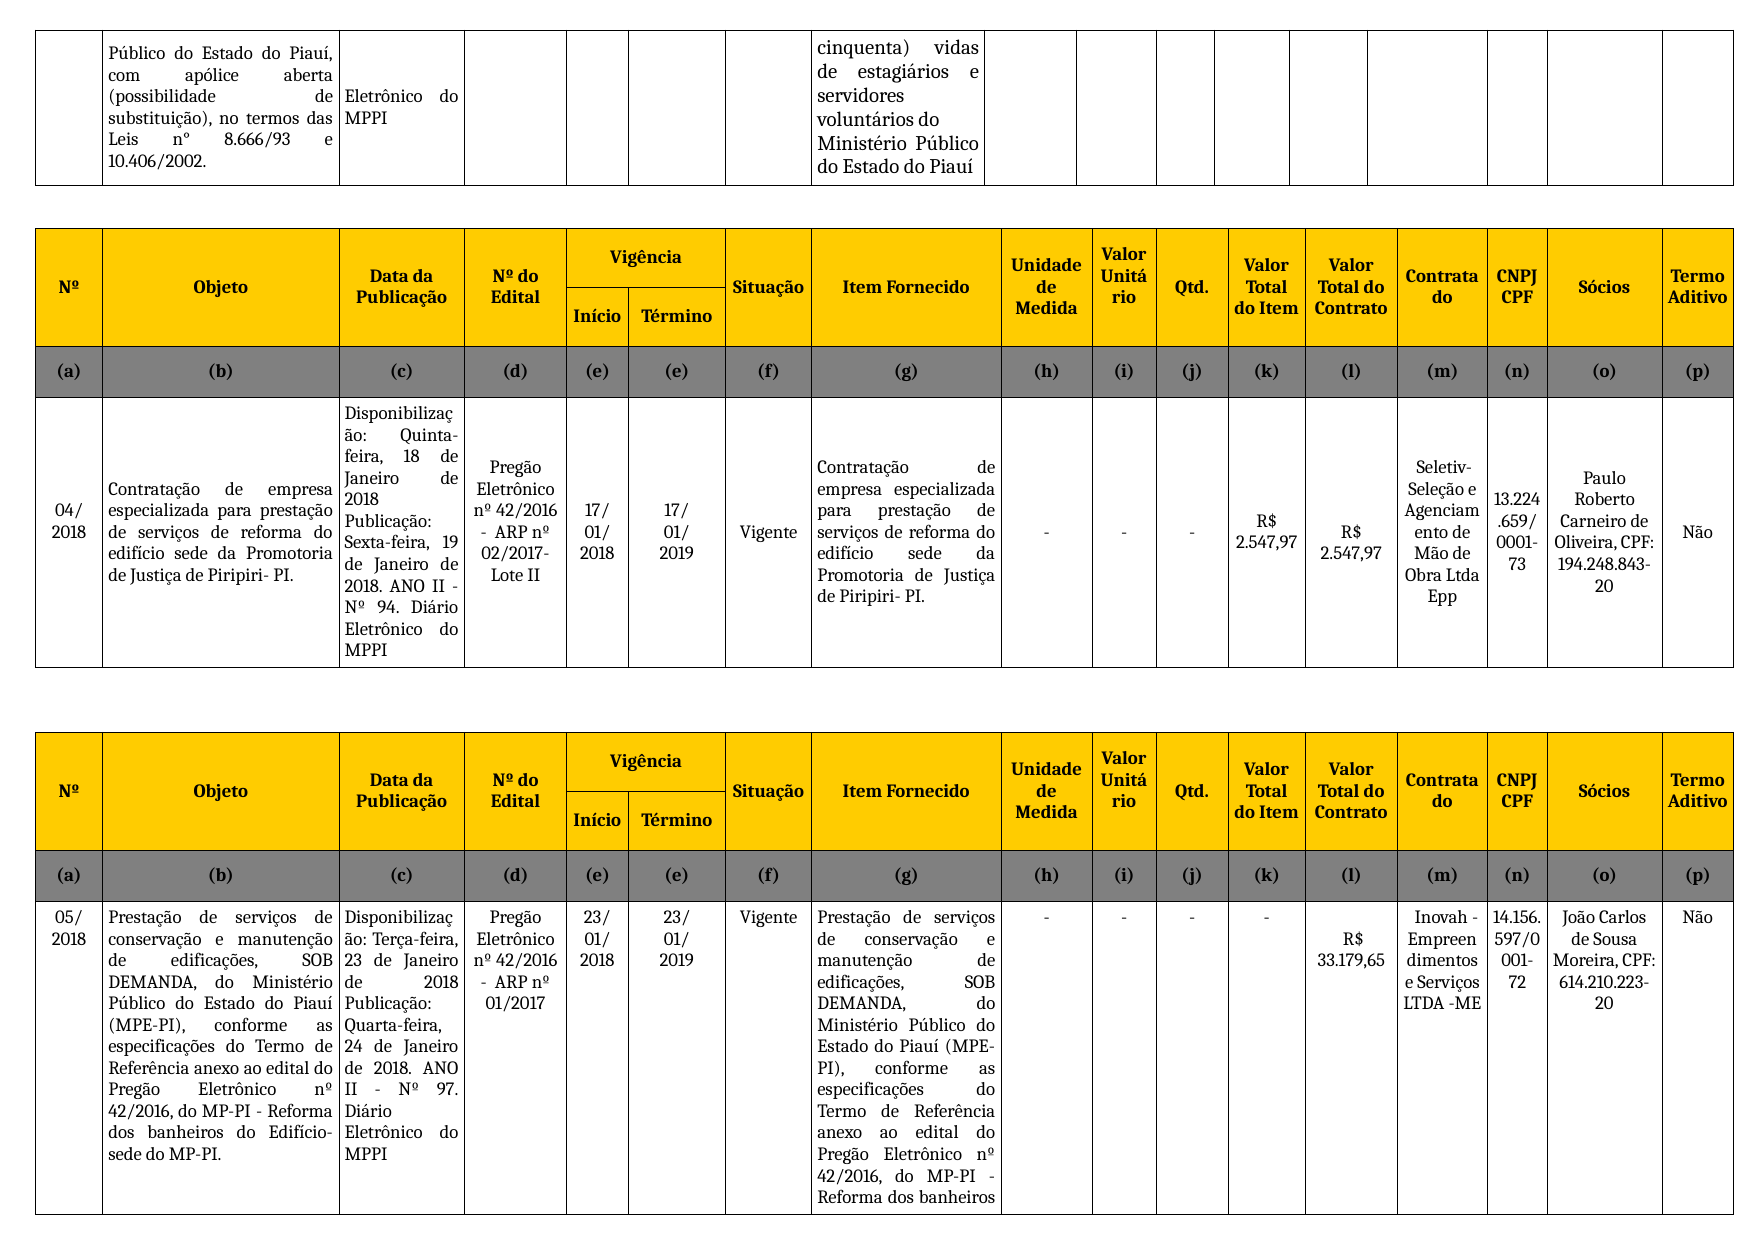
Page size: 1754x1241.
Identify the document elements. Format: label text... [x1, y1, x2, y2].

table_cell (b) [103, 347, 339, 397]
table_header Valor Total do Item [1229, 229, 1305, 346]
table_cell João Carlos de Sousa Moreira, CPF: 614.210.223-20 [1548, 902, 1662, 1214]
table_cell Contratação de empresa especializada para prestação de serviços de reforma do edifício sede da Promotoria de Justiça de Piripiri- PI. [812, 398, 1001, 667]
table_header Situação [726, 229, 811, 346]
table_cell 05/ 2018 [36, 902, 102, 1214]
table_header Contratado [1398, 229, 1487, 346]
table_cell Término [629, 792, 725, 850]
table_header Nº [36, 229, 102, 346]
table_cell 17/ 01/ 2018 [567, 398, 628, 667]
table_cell Início [567, 792, 628, 850]
table_cell 13.224.659/0001-73 [1488, 398, 1547, 667]
table_cell Disponibilização: Terça-feira, 23 de Janeiro de 2018 Publicação: Quarta-feira, 24 de Janeiro de 2018. ANO II - Nº 97. Diário Eletrônico do MPPI [340, 902, 464, 1214]
table_cell Vigente [726, 398, 811, 667]
table_header Contratado [1398, 733, 1487, 850]
table_cell - [1093, 398, 1156, 667]
table_cell (p) [1663, 851, 1733, 901]
table_cell (g) [812, 851, 1001, 901]
table_cell [465, 31, 566, 185]
table_cell (b) [103, 851, 339, 901]
table_header Objeto [103, 229, 339, 346]
table_cell Término [629, 288, 725, 346]
table_cell Eletrônico do MPPI [340, 31, 464, 185]
table_header Nº do Edital [465, 229, 566, 346]
table_header Valor Total do Item [1229, 733, 1305, 850]
table_cell (n) [1488, 851, 1547, 901]
table_cell cinquenta) vidas de estagiários e servidores voluntários do Ministério Público do Estado do Piauí [812, 31, 984, 185]
table_header Objeto [103, 733, 339, 850]
table_header CNPJ CPF [1488, 733, 1547, 850]
table_cell 23/ 01/ 2018 [567, 902, 628, 1214]
table_header Qtd. [1157, 229, 1228, 346]
table_header Unidade de Medida [1002, 733, 1092, 850]
table_cell Seletiv- Seleção e Agenciamento de Mão de Obra Ltda Epp [1398, 398, 1487, 667]
table_cell (h) [1002, 851, 1092, 901]
table_cell Não [1663, 398, 1733, 667]
table_cell 17/ 01/ 2019 [629, 398, 725, 667]
table_header Valor Total do Contrato [1306, 229, 1397, 346]
table_cell (g) [812, 347, 1001, 397]
table_cell [1548, 31, 1662, 185]
table_cell (i) [1093, 347, 1156, 397]
table_header Termo Aditivo [1663, 229, 1733, 346]
table_cell Disponibilização: Quinta-feira, 18 de Janeiro de 2018 Publicação: Sexta-feira, 19 de Janeiro de 2018. ANO II - Nº 94. Diário Eletrônico do MPPI [340, 398, 464, 667]
table_cell 14.156.597/0001-72 [1488, 902, 1547, 1214]
table_cell (o) [1548, 347, 1662, 397]
table_header Vigência [567, 733, 725, 791]
table_header Nº do Edital [465, 733, 566, 850]
table_cell - [1093, 902, 1156, 1214]
table_cell (m) [1398, 347, 1487, 397]
table_header Valor Unitário [1093, 733, 1156, 850]
table_cell (c) [340, 851, 464, 901]
table_cell (f) [726, 347, 811, 397]
table_cell Inovah - Empreendimentos e Serviços LTDA -ME [1398, 902, 1487, 1214]
table_cell R$ 2.547,97 [1229, 398, 1305, 667]
table_cell (e) [567, 851, 628, 901]
table_header Sócios [1548, 229, 1662, 346]
table_header Data da Publicação [340, 229, 464, 346]
table_cell - [1002, 902, 1092, 1214]
table_cell (d) [465, 347, 566, 397]
table_cell (f) [726, 851, 811, 901]
table_cell [1077, 31, 1156, 185]
table_cell - [1157, 902, 1228, 1214]
table_header CNPJ CPF [1488, 229, 1547, 346]
table_cell Não [1663, 902, 1733, 1214]
table_cell (j) [1157, 347, 1228, 397]
table_cell (e) [567, 347, 628, 397]
table_cell [1663, 31, 1733, 185]
table_cell [985, 31, 1076, 185]
table_cell [1368, 31, 1487, 185]
table_cell [629, 31, 725, 185]
table_cell (k) [1229, 851, 1305, 901]
table_cell (l) [1306, 347, 1397, 397]
table_cell Contratação de empresa especializada para prestação de serviços de reforma do edifício sede da Promotoria de Justiça de Piripiri- PI. [103, 398, 339, 667]
table_cell [1215, 31, 1289, 185]
table_header Qtd. [1157, 733, 1228, 850]
table_cell [36, 31, 102, 185]
table_cell (n) [1488, 347, 1547, 397]
table_cell Início [567, 288, 628, 346]
table_header Sócios [1548, 733, 1662, 850]
table_cell (c) [340, 347, 464, 397]
table_cell 23/ 01/ 2019 [629, 902, 725, 1214]
table_cell (h) [1002, 347, 1092, 397]
table_cell Paulo Roberto Carneiro de Oliveira, CPF: 194.248.843-20 [1548, 398, 1662, 667]
table_cell [1488, 31, 1547, 185]
table_cell Prestação de serviços de conservação e manutenção de edificações, SOB DEMANDA, do Ministério Público do Estado do Piauí (MPE-PI), conforme as especificações do Termo de Referência anexo ao edital do Pregão Eletrônico nº 42/2016, do MP-PI - Reforma dos banheiros do Edifício-sede do MP-PI. [103, 902, 339, 1214]
table_header Data da Publicação [340, 733, 464, 850]
table_cell (e) [629, 851, 725, 901]
table_cell Vigente [726, 902, 811, 1214]
table_cell - [1229, 902, 1305, 1214]
table_cell Pregão Eletrônico nº 42/2016 - ARP nº 01/2017 [465, 902, 566, 1214]
table_cell (e) [629, 347, 725, 397]
table_cell Pregão Eletrônico nº 42/2016 - ARP nº 02/2017- Lote II [465, 398, 566, 667]
table_cell (j) [1157, 851, 1228, 901]
table_cell R$ 33.179,65 [1306, 902, 1397, 1214]
table_cell Prestação de serviços de conservação e manutenção de edificações, SOB DEMANDA, do Ministério Público do Estado do Piauí (MPE-PI), conforme as especificações do Termo de Referência anexo ao edital do Pregão Eletrônico nº 42/2016, do MP-PI - Reforma dos banheiros [812, 902, 1001, 1214]
table_cell (a) [36, 347, 102, 397]
table_header Item Fornecido [812, 229, 1001, 346]
table_cell (p) [1663, 347, 1733, 397]
table_cell [726, 31, 811, 185]
table_cell (d) [465, 851, 566, 901]
table_header Valor Total do Contrato [1306, 733, 1397, 850]
table_header Termo Aditivo [1663, 733, 1733, 850]
table_cell [1290, 31, 1367, 185]
table_cell [1157, 31, 1214, 185]
table_cell (o) [1548, 851, 1662, 901]
table_cell (l) [1306, 851, 1397, 901]
table_cell - [1157, 398, 1228, 667]
table_cell (k) [1229, 347, 1305, 397]
table_cell (a) [36, 851, 102, 901]
table_header Vigência [567, 229, 725, 287]
table_cell [567, 31, 628, 185]
table_header Valor Unitário [1093, 229, 1156, 346]
table_header Item Fornecido [812, 733, 1001, 850]
table_header Situação [726, 733, 811, 850]
table_cell 04/ 2018 [36, 398, 102, 667]
table_cell - [1002, 398, 1092, 667]
table_header Unidade de Medida [1002, 229, 1092, 346]
table_cell (m) [1398, 851, 1487, 901]
table_cell (i) [1093, 851, 1156, 901]
table_header Nº [36, 733, 102, 850]
table_cell R$ 2.547,97 [1306, 398, 1397, 667]
table_cell Público do Estado do Piauí, com apólice aberta (possibilidade de substituição), no termos das Leis n° 8.666/93 e 10.406/2002. [103, 31, 339, 185]
